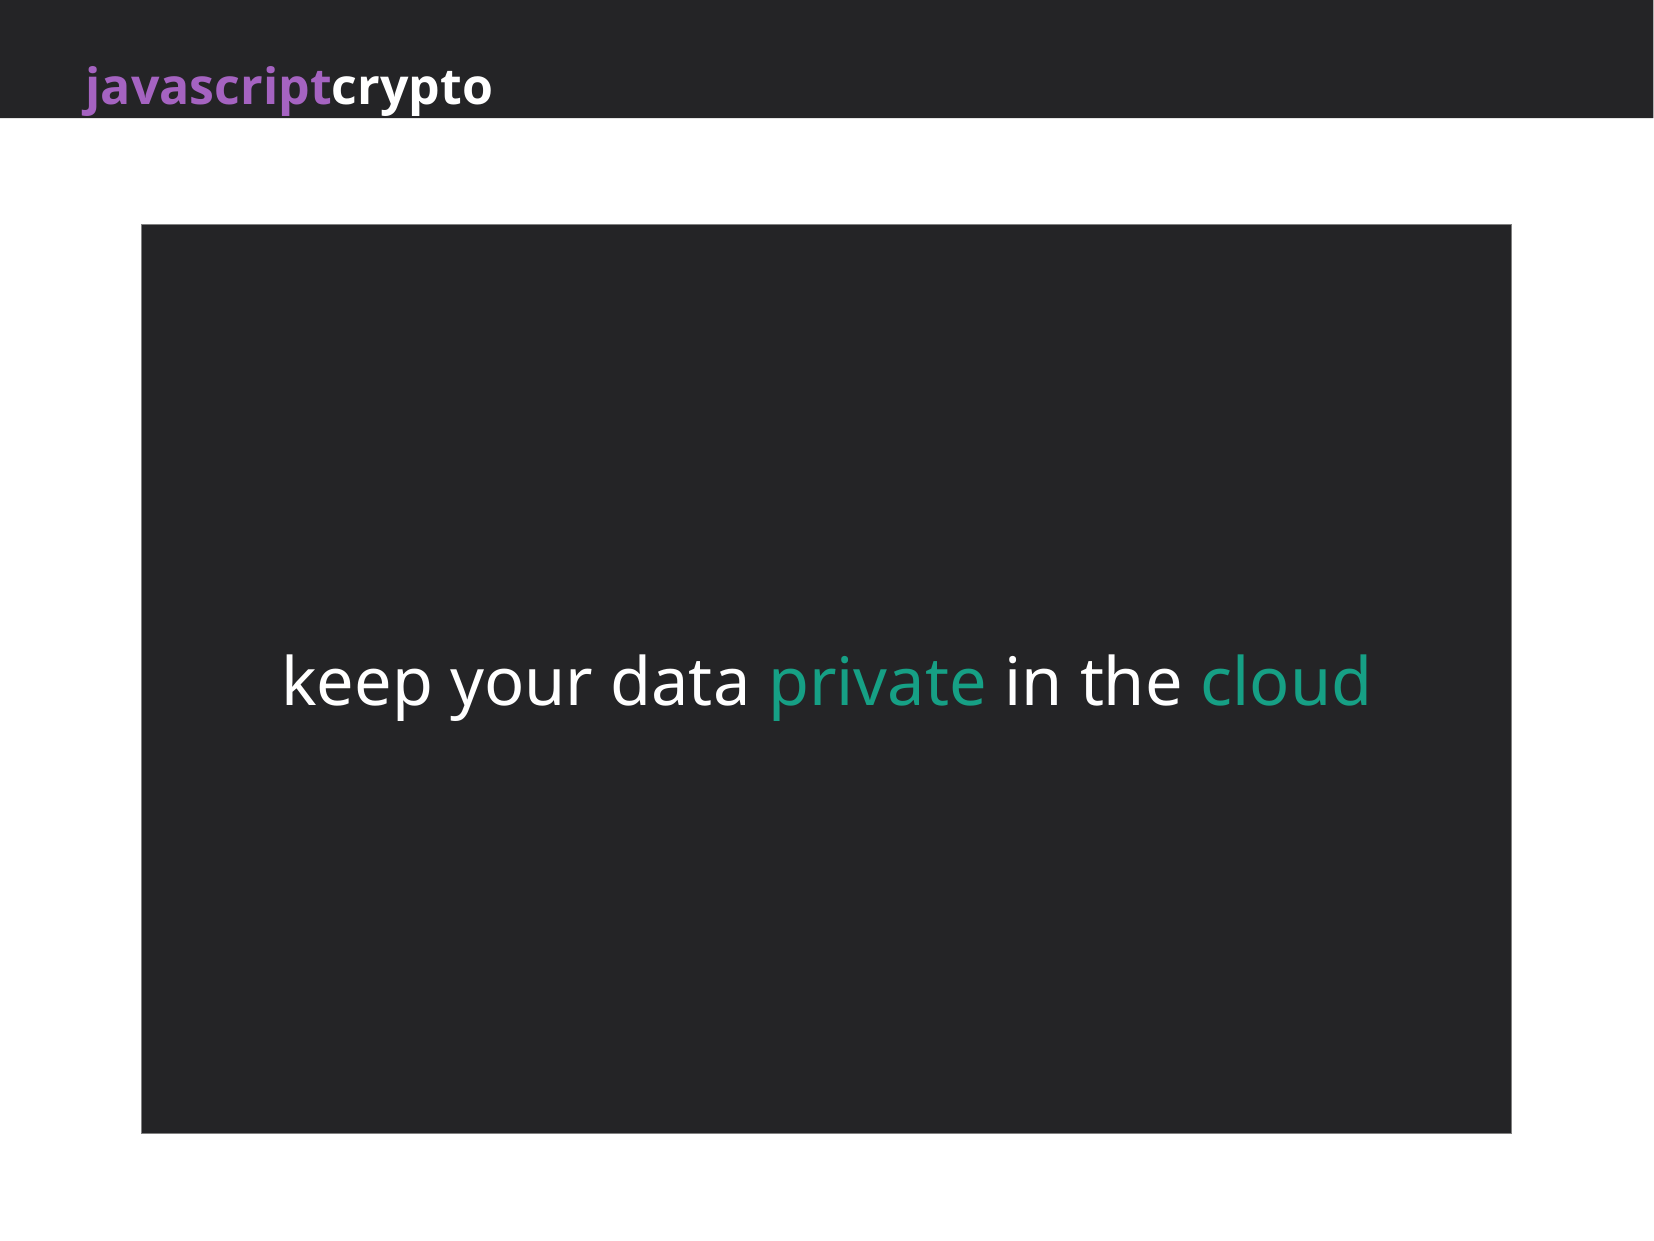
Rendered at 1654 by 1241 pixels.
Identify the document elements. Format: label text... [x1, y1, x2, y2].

text_box [165, 531, 1441, 1087]
text_box keep your data private in the cloud [141, 224, 1512, 1134]
text_box [0, 0, 1654, 119]
text_box javascriptcrypto [70, 43, 544, 119]
